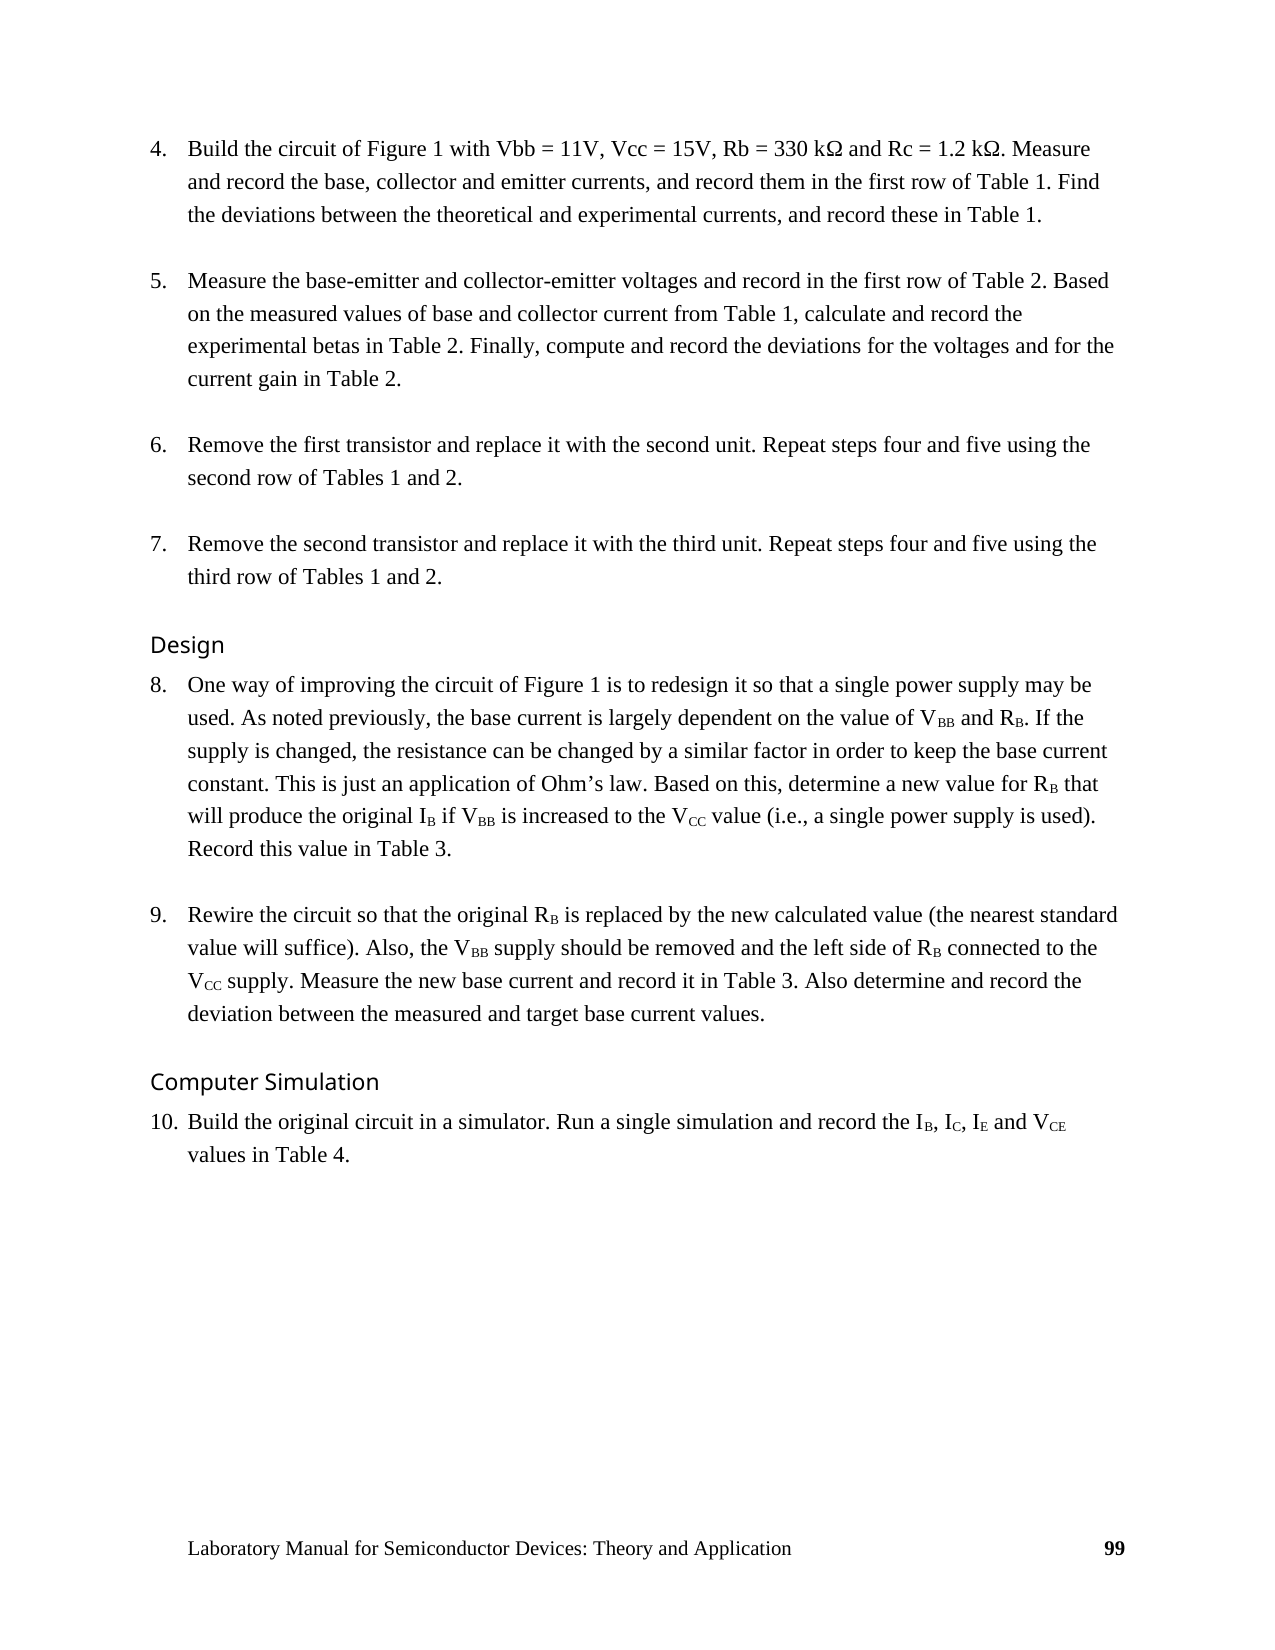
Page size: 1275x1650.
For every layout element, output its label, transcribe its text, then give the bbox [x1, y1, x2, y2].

list Remove the second transistor and replace it with the third unit. Repeat steps four and five using the third row of Tables 1 and 2. [150, 530, 1125, 589]
list Measure the base-emitter and collector-emitter voltages and record in the first row of Table 2. Based on the measured values of base and collector current from Table 1, calculate and record the experimental betas in Table 2. Finally, compute and record the deviations for the voltages and for the current gain in Table 2. [150, 267, 1125, 392]
list Build the original circuit in a simulator. Run a single simulation and record the IB, IC, IE and VCE values in Table 4. [150, 1108, 1125, 1167]
text Computer Simulation [150, 1066, 1125, 1097]
list One way of improving the circuit of Figure 1 is to redesign it so that a single power supply may be used. As noted previously, the base current is largely dependent on the value of VBB and RB. If the supply is changed, the resistance can be changed by a similar factor in order to keep the base current constant. This is just an application of Ohm’s law. Based on this, determine a new value for RB that will produce the original IB if VBB is increased to the VCC value (i.e., a single power supply is used). Record this value in Table 3. [150, 671, 1125, 862]
text Design [150, 629, 1125, 660]
list Remove the first transistor and replace it with the second unit. Repeat steps four and five using the second row of Tables 1 and 2. [150, 431, 1125, 491]
list Build the circuit of Figure 1 with Vbb = 11V, Vcc = 15V, Rb = 330 kΩ and Rc = 1.2 kΩ. Measure and record the base, collector and emitter currents, and record them in the first row of Table 1. Find the deviations between the theoretical and experimental currents, and record these in Table 1. [150, 135, 1125, 227]
list Rewire the circuit so that the original RB is replaced by the new calculated value (the nearest standard value will suffice). Also, the VBB supply should be removed and the left side of RB connected to the VCC supply. Measure the new base current and record it in Table 3. Also determine and record the deviation between the measured and target base current values. [150, 901, 1125, 1026]
